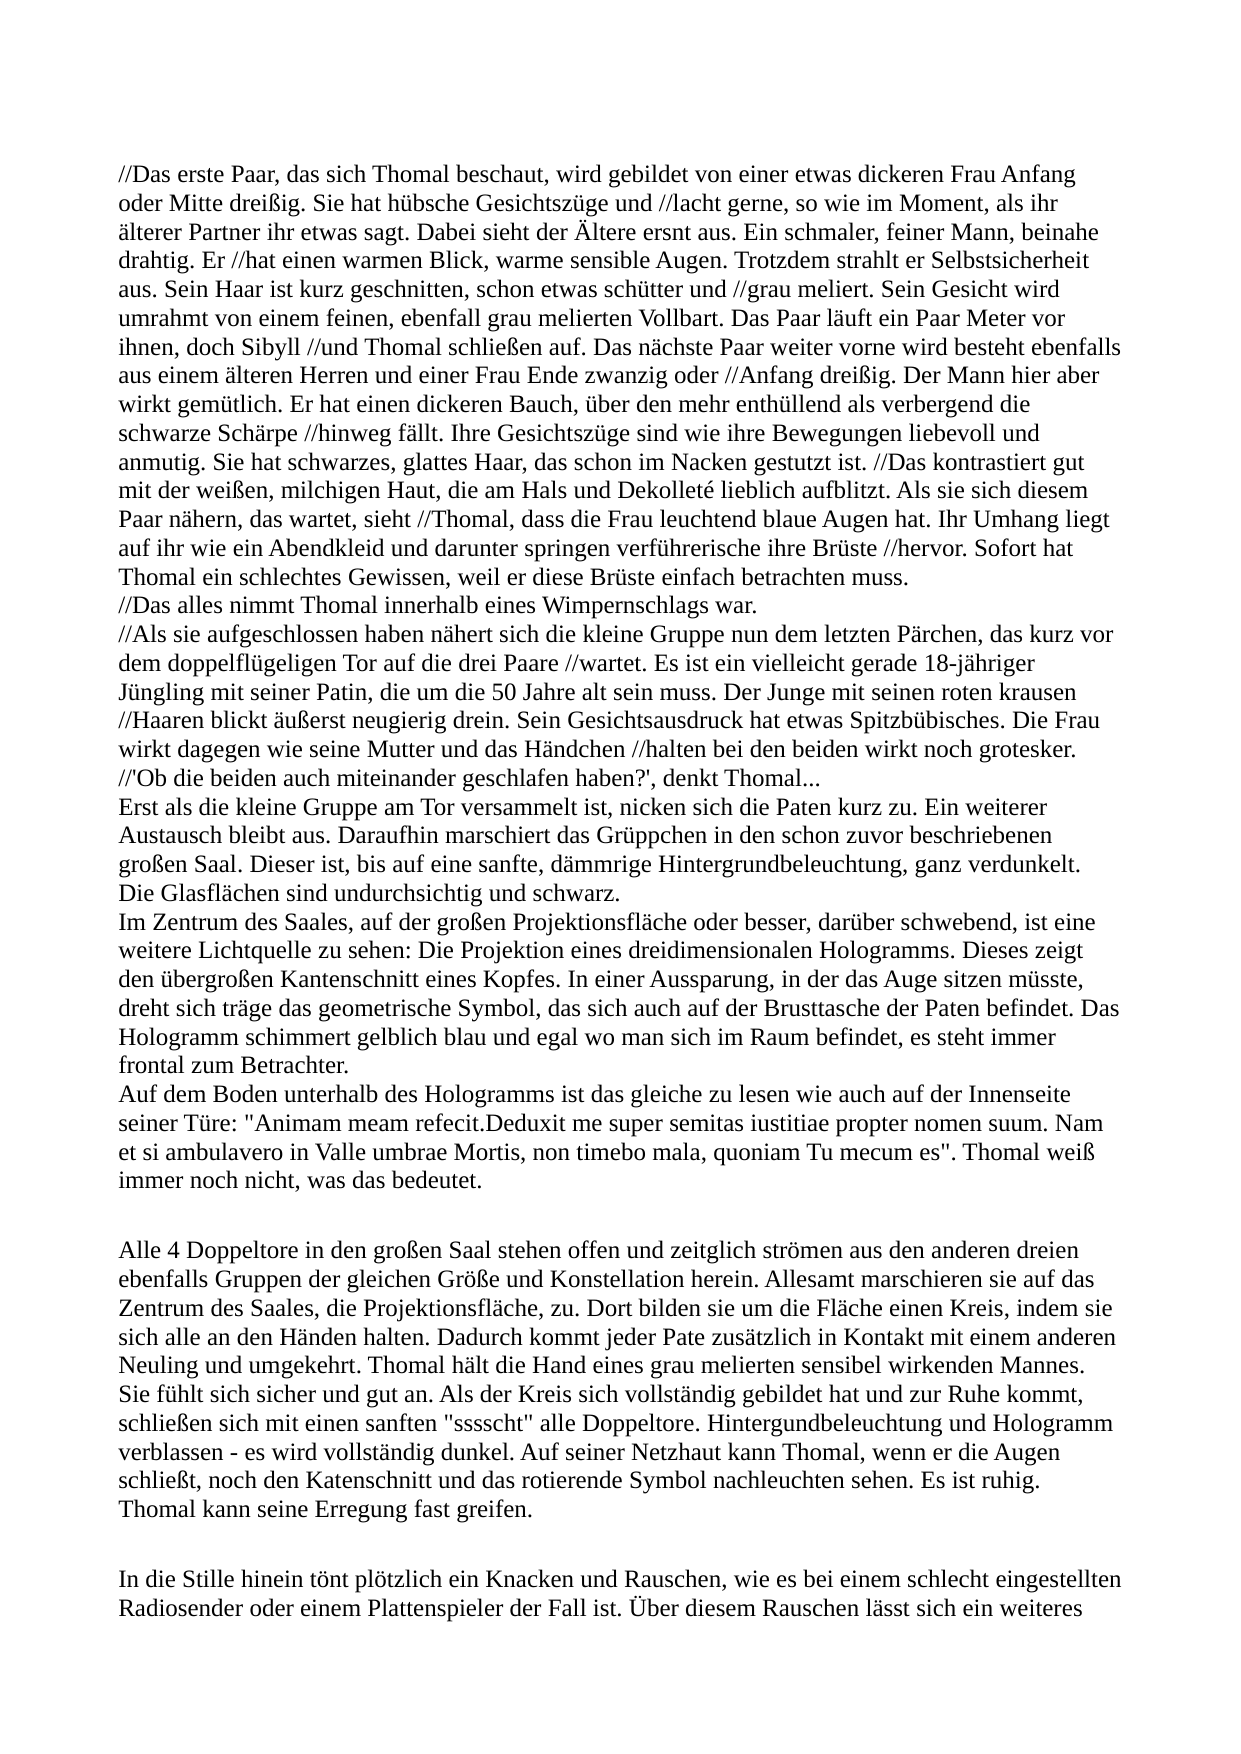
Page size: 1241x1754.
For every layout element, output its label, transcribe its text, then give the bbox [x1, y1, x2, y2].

text Alle 4 Doppeltore in den großen Saal stehen offen und zeitglich strömen aus den anderen dreien ebenfalls Gruppen der gleichen Größe und Konstellation herein. Allesamt marschieren sie auf das Zentrum des Saales, die Projektionsfläche, zu. Dort bilden sie um die Fläche einen Kreis, indem sie sich alle an den Händen halten. Dadurch kommt jeder Pate zusätzlich in Kontakt mit einem anderen Neuling und umgekehrt. Thomal hält die Hand eines grau melierten sensibel wirkenden Mannes. Sie fühlt sich sicher und gut an. Als der Kreis sich vollständig gebildet hat und zur Ruhe kommt, schließen sich mit einen sanften "sssscht" alle Doppeltore. Hintergundbeleuchtung und Hologramm verblassen - es wird vollständig dunkel. Auf seiner Netzhaut kann Thomal, wenn er die Augen schließt, noch den Katenschnitt und das rotierende Symbol nachleuchten sehen. Es ist ruhig. Thomal kann seine Erregung fast greifen. [118, 1236, 1122, 1523]
text //'Ob die beiden auch miteinander geschlafen haben?', denkt Thomal... [118, 763, 1122, 792]
text //Das erste Paar, das sich Thomal beschaut, wird gebildet von einer etwas dickeren Frau Anfang oder Mitte dreißig. Sie hat hübsche Gesichtszüge und //lacht gerne, so wie im Moment, als ihr älterer Partner ihr etwas sagt. Dabei sieht der Ältere ersnt aus. Ein schmaler, feiner Mann, beinahe drahtig. Er //hat einen warmen Blick, warme sensible Augen. Trotzdem strahlt er Selbstsicherheit aus. Sein Haar ist kurz geschnitten, schon etwas schütter und //grau meliert. Sein Gesicht wird umrahmt von einem feinen, ebenfall grau melierten Vollbart. Das Paar läuft ein Paar Meter vor ihnen, doch Sibyll //und Thomal schließen auf. Das nächste Paar weiter vorne wird besteht ebenfalls aus einem älteren Herren und einer Frau Ende zwanzig oder //Anfang dreißig. Der Mann hier aber wirkt gemütlich. Er hat einen dickeren Bauch, über den mehr enthüllend als verbergend die schwarze Schärpe //hinweg fällt. Ihre Gesichtszüge sind wie ihre Bewegungen liebevoll und anmutig. Sie hat schwarzes, glattes Haar, das schon im Nacken gestutzt ist. //Das kontrastiert gut mit der weißen, milchigen Haut, die am Hals und Dekolleté lieblich aufblitzt. Als sie sich diesem Paar nähern, das wartet, sieht //Thomal, dass die Frau leuchtend blaue Augen hat. Ihr Umhang liegt auf ihr wie ein Abendkleid und darunter springen verführerische ihre Brüste //hervor. Sofort hat Thomal ein schlechtes Gewissen, weil er diese Brüste einfach betrachten muss. [118, 159, 1122, 591]
text Im Zentrum des Saales, auf der großen Projektionsfläche oder besser, darüber schwebend, ist eine weitere Lichtquelle zu sehen: Die Projektion eines dreidimensionalen Hologramms. Dieses zeigt den übergroßen Kantenschnitt eines Kopfes. In einer Aussparung, in der das Auge sitzen müsste, dreht sich träge das geometrische Symbol, das sich auch auf der Brusttasche der Paten befindet. Das Hologramm schimmert gelblich blau und egal wo man sich im Raum befindet, es steht immer frontal zum Betrachter. [118, 907, 1122, 1079]
text Auf dem Boden unterhalb des Hologramms ist das gleiche zu lesen wie auch auf der Innenseite seiner Türe: "Animam meam refecit.Deduxit me super semitas iustitiae propter nomen suum. Nam et si ambulavero in Valle umbrae Mortis, non timebo mala, quoniam Tu mecum es". Thomal weiß immer noch nicht, was das bedeutet. [118, 1079, 1122, 1194]
text In die Stille hinein tönt plötzlich ein Knacken und Rauschen, wie es bei einem schlecht eingestellten Radiosender oder einem Plattenspieler der Fall ist. Über diesem Rauschen lässt sich ein weiteres [118, 1564, 1122, 1622]
text //Das alles nimmt Thomal innerhalb eines Wimpernschlags war. [118, 591, 1122, 619]
text //Als sie aufgeschlossen haben nähert sich die kleine Gruppe nun dem letzten Pärchen, das kurz vor dem doppelflügeligen Tor auf die drei Paare //wartet. Es ist ein vielleicht gerade 18-jähriger Jüngling mit seiner Patin, die um die 50 Jahre alt sein muss. Der Junge mit seinen roten krausen //Haaren blickt äußerst neugierig drein. Sein Gesichtsausdruck hat etwas Spitzbübisches. Die Frau wirkt dagegen wie seine Mutter und das Händchen //halten bei den beiden wirkt noch grotesker. [118, 619, 1122, 763]
text Erst als die kleine Gruppe am Tor versammelt ist, nicken sich die Paten kurz zu. Ein weiterer Austausch bleibt aus. Daraufhin marschiert das Grüppchen in den schon zuvor beschriebenen großen Saal. Dieser ist, bis auf eine sanfte, dämmrige Hintergrundbeleuchtung, ganz verdunkelt. Die Glasflächen sind undurchsichtig und schwarz. [118, 792, 1122, 907]
